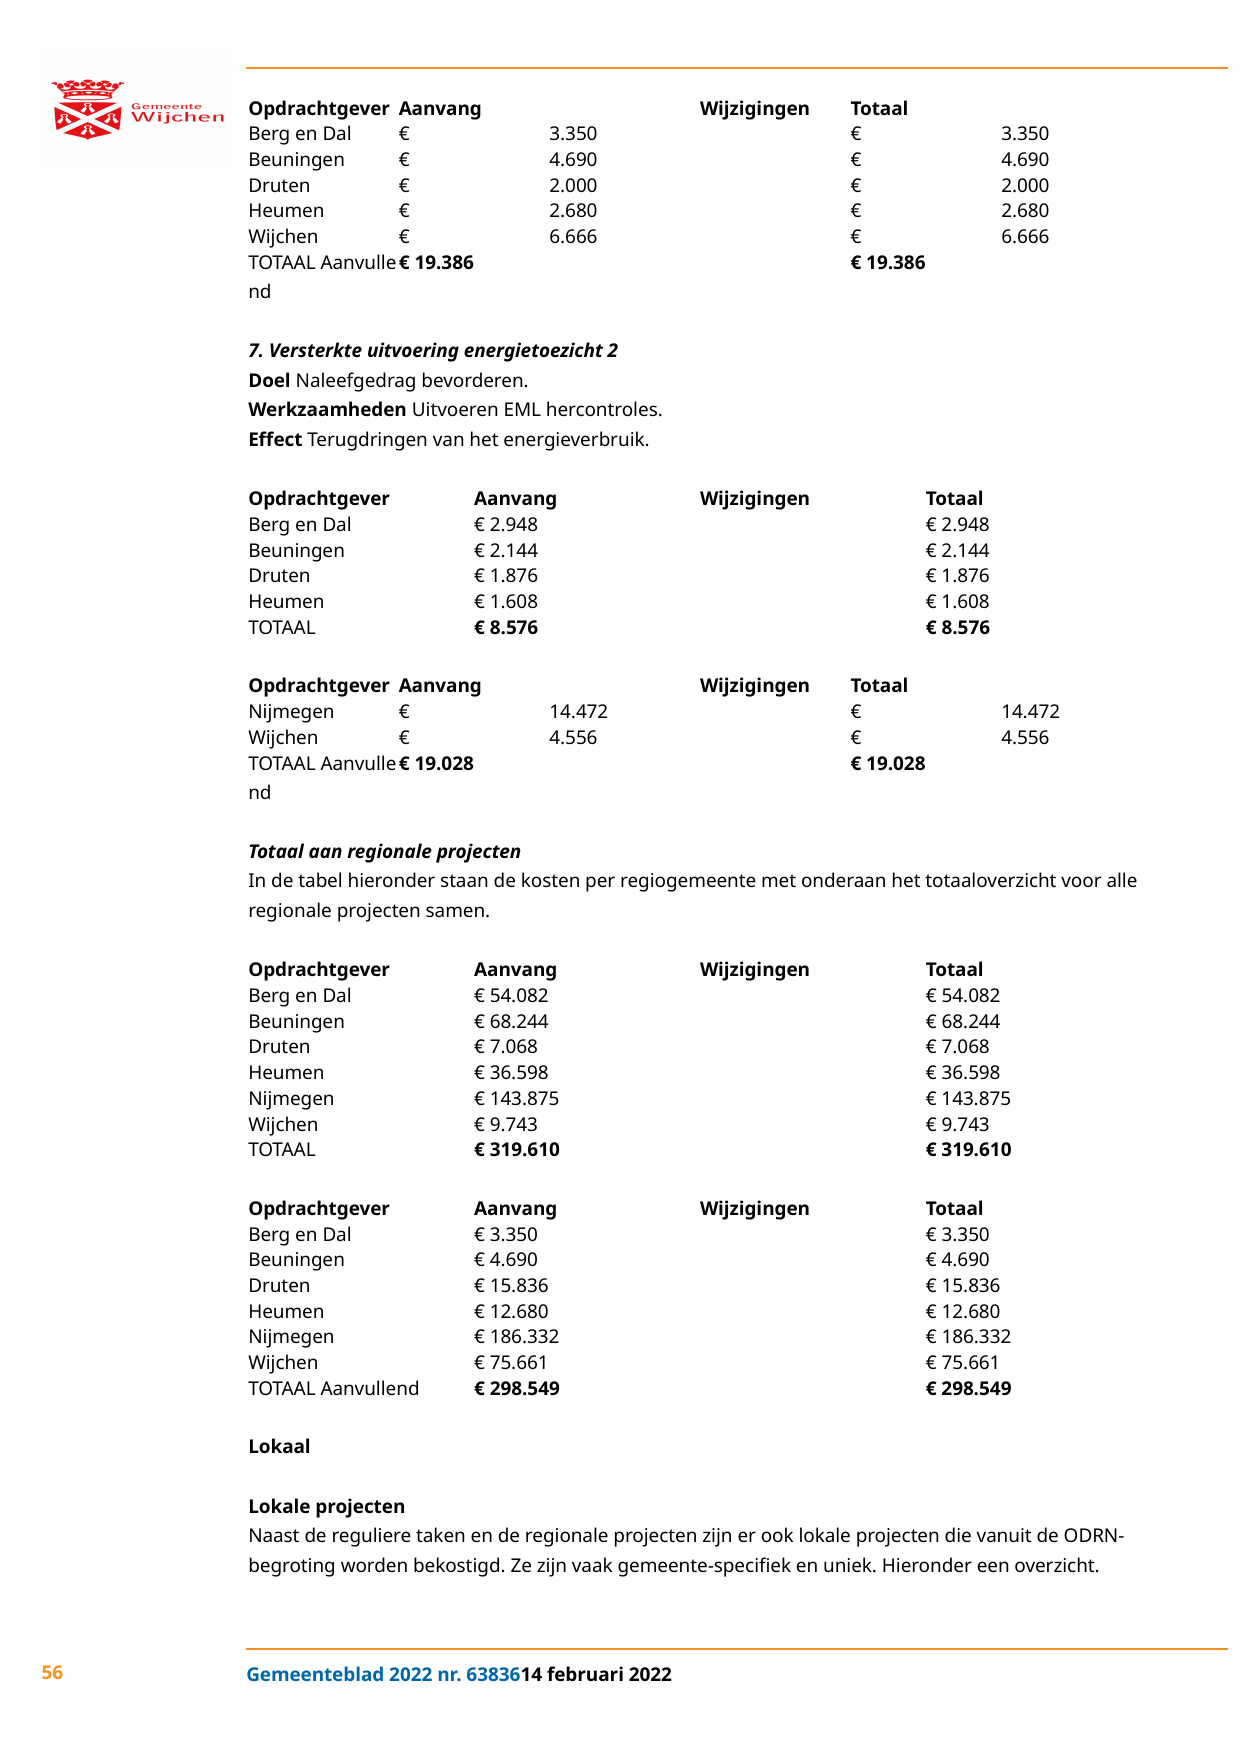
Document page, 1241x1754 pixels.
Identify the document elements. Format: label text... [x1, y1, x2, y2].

table_header Aanvang [474, 1195, 700, 1221]
table_cell 2.680 [549, 198, 700, 223]
table_cell Heumen [248, 588, 474, 614]
table_cell € 36.598 [474, 1059, 700, 1085]
table_cell TOTAAL [248, 614, 474, 640]
table_cell € 19.028 [399, 750, 700, 805]
table_cell Wijchen [248, 224, 398, 249]
table_header Totaal [926, 956, 1152, 982]
table_cell [700, 1008, 926, 1033]
table_cell [700, 1059, 926, 1085]
table_cell € [850, 146, 1001, 172]
table_cell € 186.332 [926, 1324, 1152, 1349]
table_cell Druten [248, 1034, 474, 1059]
table_cell € [399, 146, 549, 172]
table_cell 6.666 [549, 224, 700, 249]
table_header Totaal [850, 673, 1152, 698]
text Effect Terugdringen van het energieverbruik. [248, 426, 1152, 452]
table_header Totaal [850, 95, 1152, 121]
table_header Totaal [926, 1195, 1152, 1221]
table_cell € 4.690 [474, 1247, 700, 1272]
table_header Aanvang [399, 95, 700, 121]
table_header Wijzigingen [700, 1195, 926, 1221]
table_cell € 7.068 [474, 1034, 700, 1059]
table_cell € 4.690 [926, 1247, 1152, 1272]
table_cell € 319.610 [926, 1136, 1152, 1162]
table_cell [700, 1136, 926, 1162]
table_cell Berg en Dal [248, 1221, 474, 1247]
table_cell € [850, 698, 1001, 724]
table_cell [700, 537, 926, 562]
table_cell € [399, 224, 549, 249]
table_cell Berg en Dal [248, 121, 398, 146]
table_cell [700, 982, 926, 1008]
table_cell Berg en Dal [248, 511, 474, 537]
table_cell Druten [248, 172, 398, 198]
table_cell € 8.576 [926, 614, 1152, 640]
table_cell € 9.743 [474, 1111, 700, 1136]
table_cell TOTAAL Aanvullend [248, 249, 398, 304]
table_header Wijzigingen [700, 485, 926, 511]
table_cell € 8.576 [474, 614, 700, 640]
table_header Aanvang [474, 956, 700, 982]
table_cell € 1.876 [926, 563, 1152, 588]
table_cell Nijmegen [248, 1085, 474, 1111]
table_header Wijzigingen [700, 956, 926, 982]
table_header Opdrachtgever [248, 956, 474, 982]
table_cell Heumen [248, 1059, 474, 1085]
table_cell € 1.608 [474, 588, 700, 614]
table_cell [700, 1221, 926, 1247]
table_cell 4.690 [549, 146, 700, 172]
table_cell [700, 1085, 926, 1111]
table_cell € [850, 224, 1001, 249]
table_cell € 54.082 [926, 982, 1152, 1008]
table_cell Nijmegen [248, 698, 398, 724]
table_cell 2.000 [1001, 172, 1152, 198]
table_header Wijzigingen [700, 673, 850, 698]
table_cell 14.472 [549, 698, 700, 724]
table_cell € [399, 121, 549, 146]
table_cell € [850, 198, 1001, 223]
table_cell € 3.350 [926, 1221, 1152, 1247]
table_cell [700, 1324, 926, 1349]
table_cell € [399, 724, 549, 750]
table_cell Heumen [248, 1298, 474, 1324]
table_header Totaal [926, 485, 1152, 511]
table_cell € 7.068 [926, 1034, 1152, 1059]
table_cell 3.350 [1001, 121, 1152, 146]
table_cell 14.472 [1001, 698, 1152, 724]
table_cell € 12.680 [926, 1298, 1152, 1324]
table_cell € 1.876 [474, 563, 700, 588]
table_cell € 75.661 [926, 1350, 1152, 1375]
table_cell € 68.244 [474, 1008, 700, 1033]
text Lokale projecten [248, 1493, 1152, 1519]
table_cell [700, 121, 850, 249]
table_header Opdrachtgever [248, 485, 474, 511]
text Naast de reguliere taken en de regionale projecten zijn er ook lokale projecten die vanuit de ODRN-begroting worden bekostigd. Ze zijn vaak gemeente-specifiek en uniek. Hieronder een overzicht. [248, 1522, 1152, 1578]
table_cell € 19.028 [850, 750, 1152, 805]
table_cell Druten [248, 563, 474, 588]
table_cell [700, 511, 926, 537]
table_cell Wijchen [248, 1350, 474, 1375]
table_cell [700, 1298, 926, 1324]
table_cell Nijmegen [248, 1324, 474, 1349]
table_cell [700, 698, 850, 724]
table_cell € 15.836 [474, 1272, 700, 1298]
table_cell TOTAAL Aanvullend [248, 750, 398, 805]
table_header Aanvang [399, 673, 700, 698]
table_cell Heumen [248, 198, 398, 223]
table_cell € 2.948 [474, 511, 700, 537]
table_cell [700, 563, 926, 588]
table_cell € 3.350 [474, 1221, 700, 1247]
table_header Opdrachtgever [248, 95, 398, 121]
table_cell 3.350 [549, 121, 700, 146]
table_cell € 2.144 [926, 537, 1152, 562]
table_cell € 9.743 [926, 1111, 1152, 1136]
table_cell € 2.948 [926, 511, 1152, 537]
table_cell € 186.332 [474, 1324, 700, 1349]
table_cell Beuningen [248, 537, 474, 562]
table_cell Beuningen [248, 1008, 474, 1033]
table_cell € [399, 698, 549, 724]
table_cell TOTAAL [248, 1136, 474, 1162]
table_cell Wijchen [248, 1111, 474, 1136]
table_cell € [399, 172, 549, 198]
text Werkzaamheden Uitvoeren EML hercontroles. [248, 396, 1152, 422]
table_cell € [850, 172, 1001, 198]
table_cell € 19.386 [850, 249, 1152, 304]
table_cell TOTAAL Aanvullend [248, 1375, 474, 1401]
table_cell € 298.549 [926, 1375, 1152, 1401]
table_cell 4.556 [1001, 724, 1152, 750]
table_cell € [850, 121, 1001, 146]
table_cell Druten [248, 1272, 474, 1298]
table_cell 2.680 [1001, 198, 1152, 223]
table_cell [700, 1247, 926, 1272]
table_cell Wijchen [248, 724, 398, 750]
table_cell [700, 750, 850, 805]
table_cell € 143.875 [926, 1085, 1152, 1111]
table_cell € 75.661 [474, 1350, 700, 1375]
table_cell [700, 588, 926, 614]
picture [41, 47, 231, 172]
table_header Wijzigingen [700, 95, 850, 121]
table_cell 4.556 [549, 724, 700, 750]
table_cell [700, 1350, 926, 1375]
table_cell Berg en Dal [248, 982, 474, 1008]
text Totaal aan regionale projecten [248, 838, 1152, 864]
table_cell [700, 249, 850, 304]
table_cell [700, 724, 850, 750]
table_header Opdrachtgever [248, 1195, 474, 1221]
table_header Aanvang [474, 485, 700, 511]
table_cell [700, 1272, 926, 1298]
table_cell Beuningen [248, 146, 398, 172]
table_cell € [399, 198, 549, 223]
table_cell € 54.082 [474, 982, 700, 1008]
table_cell € 1.608 [926, 588, 1152, 614]
table_cell € 319.610 [474, 1136, 700, 1162]
table_cell € 36.598 [926, 1059, 1152, 1085]
table_cell € 15.836 [926, 1272, 1152, 1298]
table_cell Beuningen [248, 1247, 474, 1272]
text 7. Versterkte uitvoering energietoezicht 2 [248, 337, 1152, 363]
table_cell € 12.680 [474, 1298, 700, 1324]
table_cell [700, 614, 926, 640]
table_cell € 298.549 [474, 1375, 700, 1401]
text Doel Naleefgedrag bevorderen. [248, 367, 1152, 393]
table_cell [700, 1375, 926, 1401]
text Lokaal [248, 1434, 1152, 1459]
table_cell [700, 1034, 926, 1059]
table_cell € 68.244 [926, 1008, 1152, 1033]
table_cell € 19.386 [399, 249, 700, 304]
table_cell € 143.875 [474, 1085, 700, 1111]
table_cell 2.000 [549, 172, 700, 198]
table_header Opdrachtgever [248, 673, 398, 698]
table_cell 4.690 [1001, 146, 1152, 172]
table_cell € 2.144 [474, 537, 700, 562]
table_cell 6.666 [1001, 224, 1152, 249]
table_cell € [850, 724, 1001, 750]
text In de tabel hieronder staan de kosten per regiogemeente met onderaan het totaaloverzicht voor alle regionale projecten samen. [248, 867, 1152, 923]
table_cell [700, 1111, 926, 1136]
